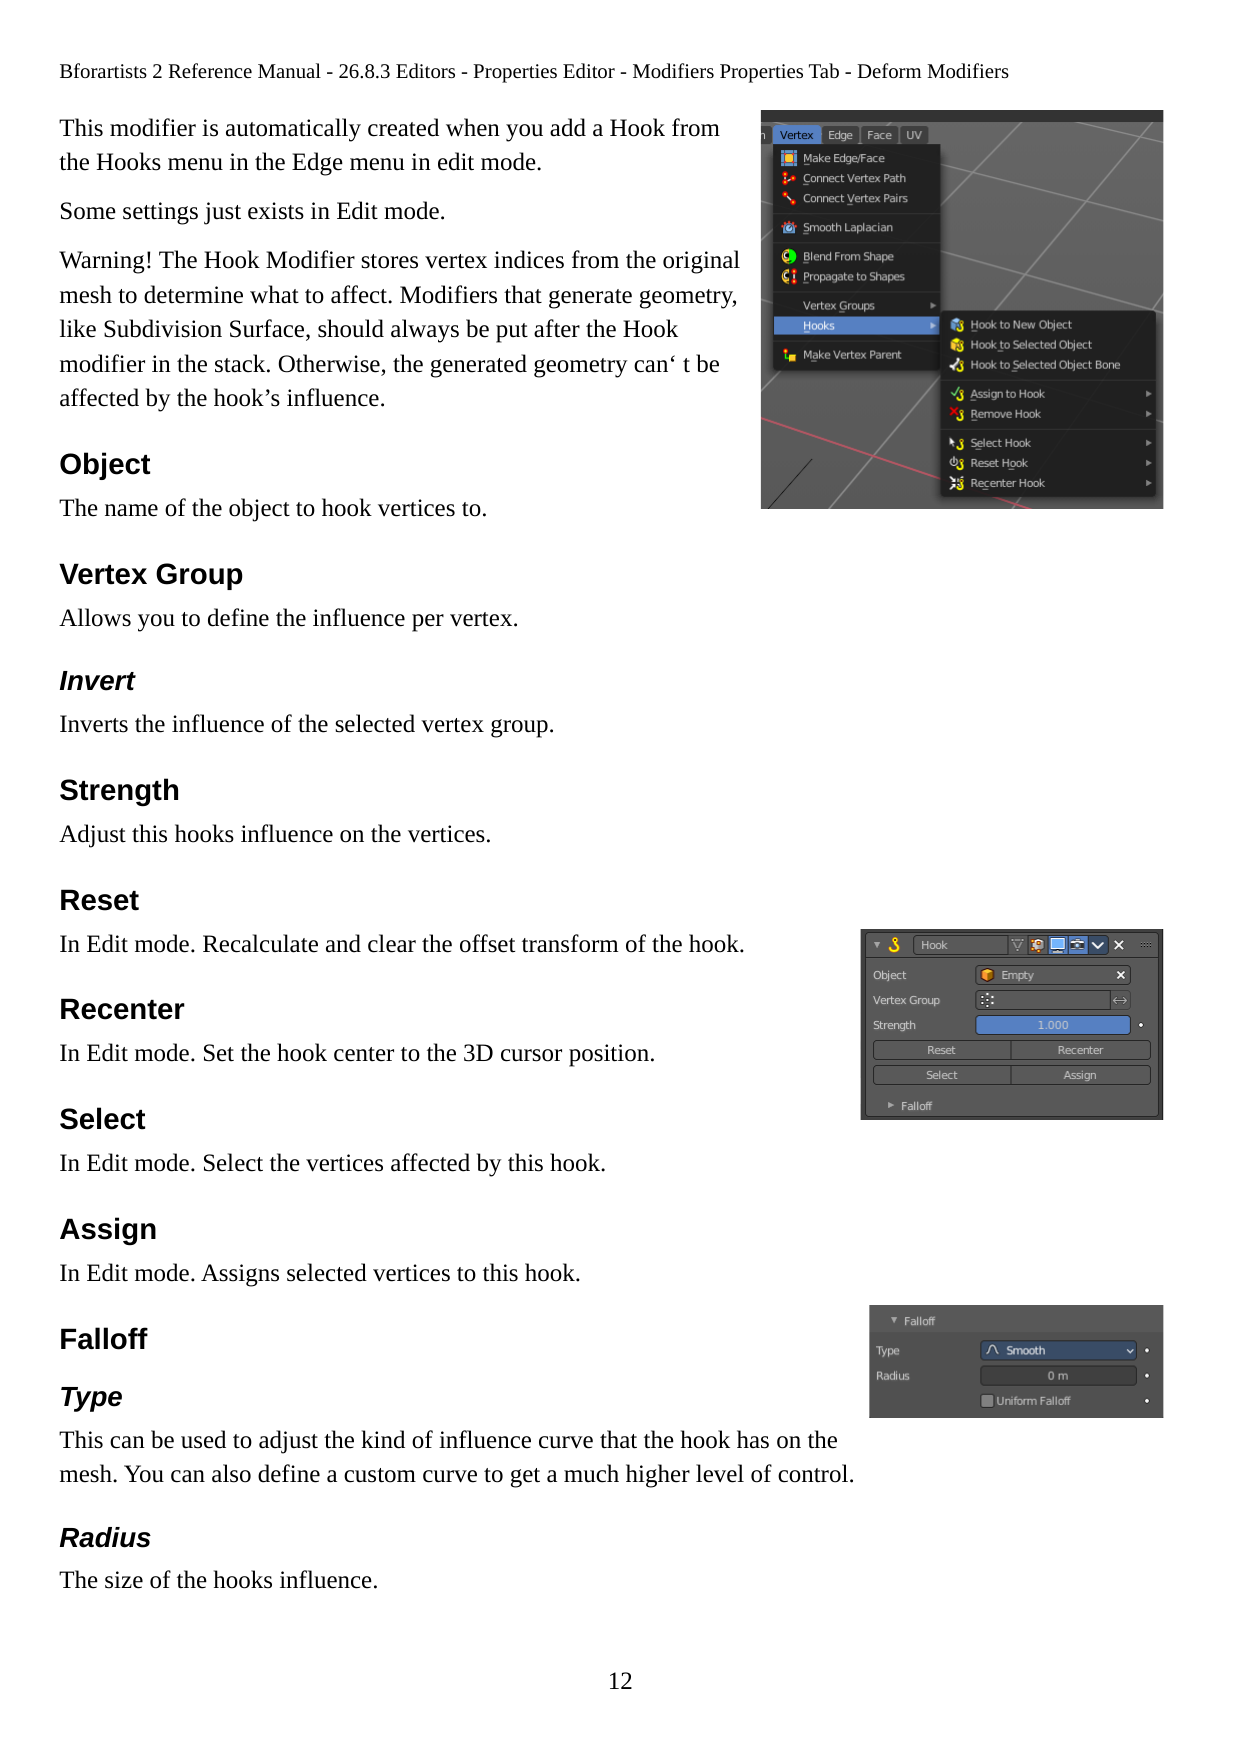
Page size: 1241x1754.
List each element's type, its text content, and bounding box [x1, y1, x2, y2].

picture [860, 929, 1164, 1120]
subtitle Object [59, 447, 760, 481]
subtitle Vertex Group [59, 557, 1181, 590]
text This modifier is automatically created when you add a Hook from the Hooks menu in the Edge menu in edit mode. [59, 113, 760, 176]
text Allows you to define the influence per vertex. [59, 603, 1181, 632]
text Warning! The Hook Modifier stores vertex indices from the original mesh to determine what to affect. Modifiers that generate geometry, like Subdivision Surface, should always be put after the Hook modifier in the stack. Otherwise, the generated geometry can‘ t be affected by the hook’s influence. [59, 245, 760, 412]
text Adjust this hooks influence on the vertices. [59, 819, 1181, 847]
subtitle Invert [59, 664, 1181, 696]
subtitle Reset [59, 882, 1181, 916]
subtitle [1164, 1322, 1181, 1356]
subtitle Select [59, 1102, 1181, 1136]
text The size of the hooks influence. [59, 1566, 1181, 1594]
picture [760, 110, 1164, 509]
subtitle [1164, 447, 1181, 481]
subtitle [1164, 1381, 1181, 1413]
text In Edit mode. Recalculate and clear the offset transform of the hook. [59, 929, 860, 957]
text In Edit mode. Select the vertices affected by this hook. [59, 1148, 1181, 1177]
text Inverts the influence of the selected vertex group. [59, 709, 1181, 738]
subtitle Falloff [59, 1322, 869, 1356]
subtitle Assign [59, 1212, 1181, 1246]
text In Edit mode. Set the hook center to the 3D cursor position. [59, 1038, 860, 1067]
subtitle [1164, 992, 1181, 1026]
picture [869, 1305, 1164, 1418]
text This can be used to adjust the kind of influence curve that the hook has on the mesh. You can also define a custom curve to get a much higher level of control. [59, 1425, 1181, 1488]
text In Edit mode. Assigns selected vertices to this hook. [59, 1258, 1181, 1287]
subtitle Strength [59, 772, 1181, 806]
subtitle Radius [59, 1521, 1181, 1553]
subtitle Type [59, 1381, 869, 1413]
text The name of the object to hook vertices to. [59, 493, 1181, 522]
subtitle Recenter [59, 992, 860, 1026]
text Some settings just exists in Edit mode. [59, 196, 760, 225]
